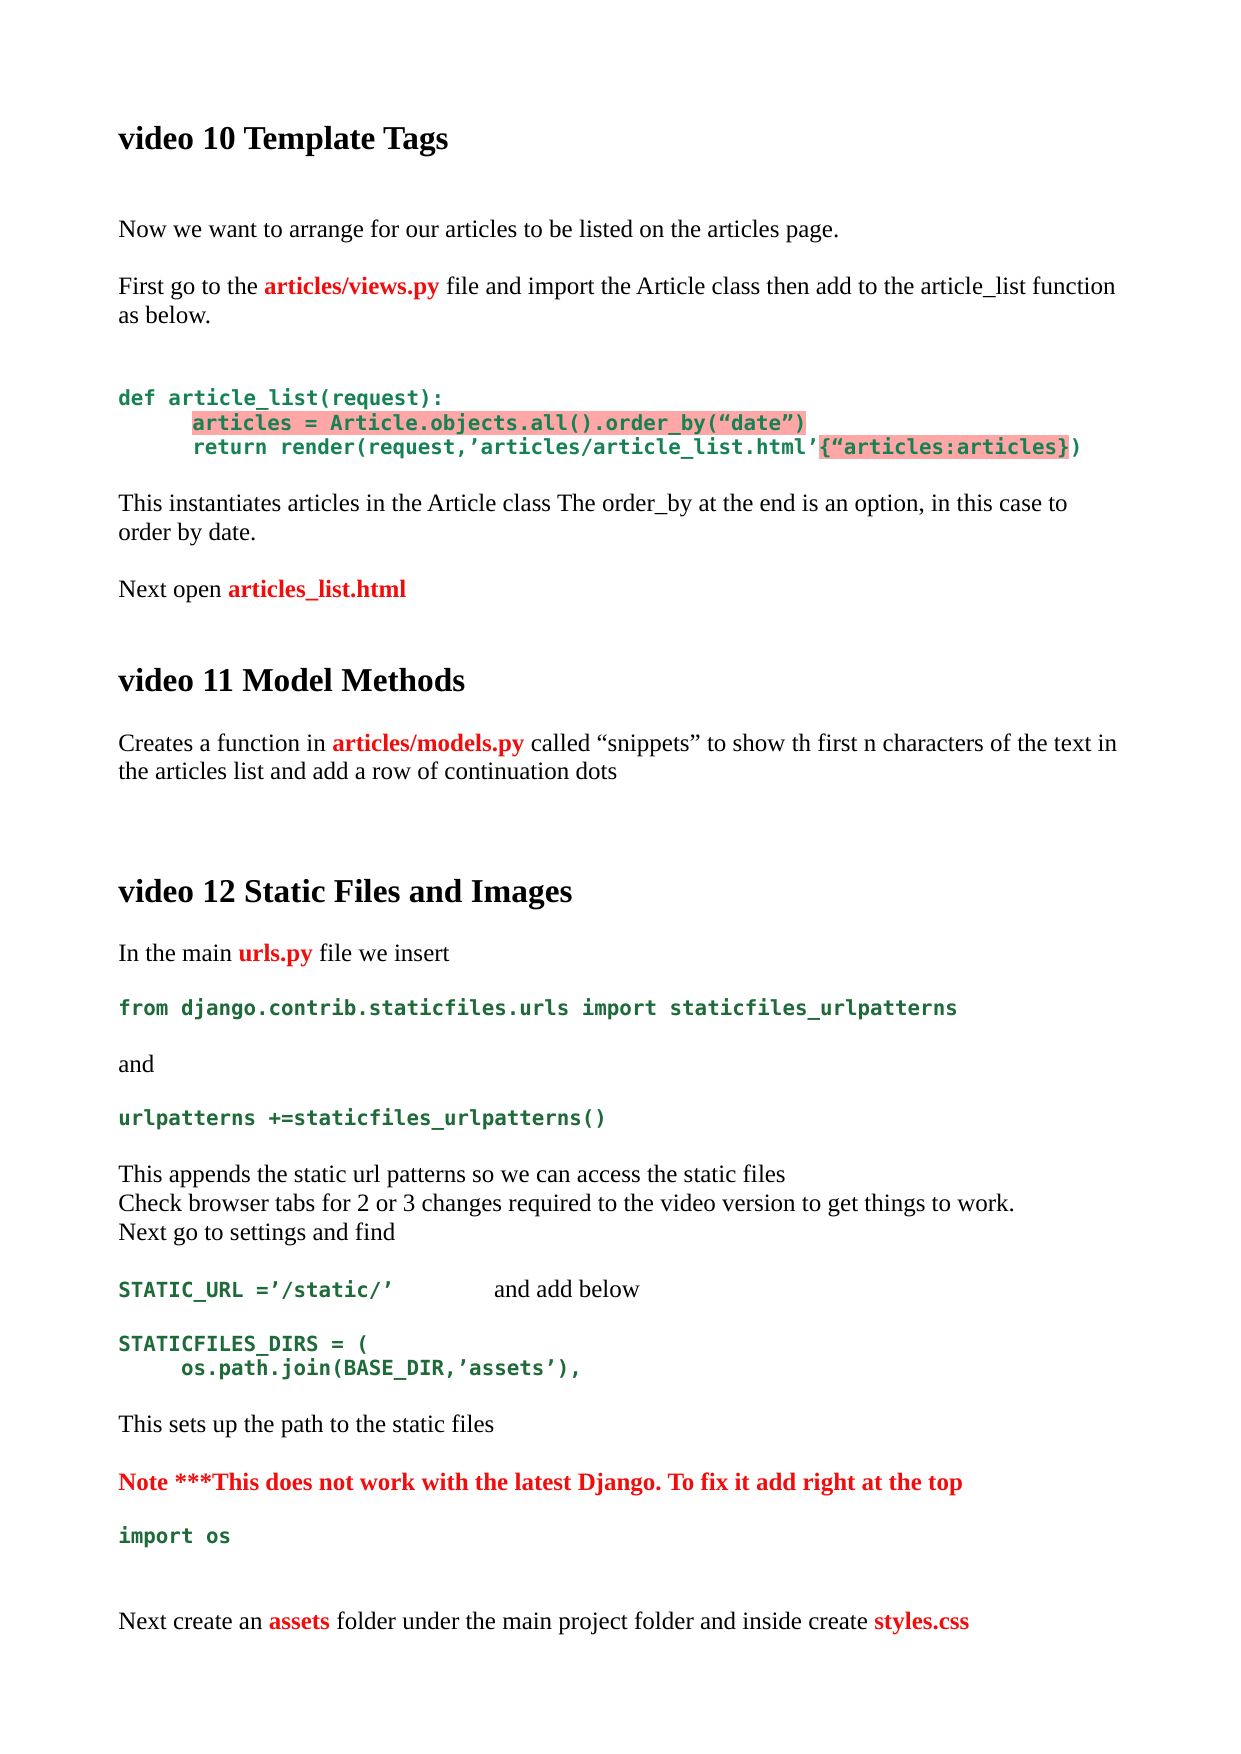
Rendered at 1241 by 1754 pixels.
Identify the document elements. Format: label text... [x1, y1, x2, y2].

text return render(request,’articles/article_list.html’{“articles:articles}) [118, 435, 1122, 459]
text video 11 Model Methods [118, 661, 1122, 699]
text and [118, 1049, 1122, 1078]
text In the main urls.py file we insert [118, 938, 1122, 967]
text Next go to settings and find [118, 1217, 1122, 1246]
text Next create an assets folder under the main project folder and inside create styles.css [118, 1606, 1122, 1635]
text Note ***This does not work with the latest Django. To fix it add right at the top [118, 1467, 1122, 1496]
text from django.contrib.staticfiles.urls import staticfiles_urlpatterns [118, 996, 1122, 1020]
text os.path.join(BASE_DIR,’assets’), [118, 1356, 1122, 1381]
text Check browser tabs for 2 or 3 changes required to the video version to get things to work. [118, 1188, 1122, 1217]
text urlpatterns +=staticfiles_urlpatterns() [118, 1106, 1122, 1131]
text def article_list(request): [118, 386, 1122, 411]
text First go to the articles/views.py file and import the Article class then add to the article_list function as below. [118, 271, 1122, 329]
text video 12 Static Files and Images [118, 871, 1122, 910]
text articles = Article.objects.all().order_by(“date”) [118, 411, 1122, 435]
text This sets up the path to the static files [118, 1409, 1122, 1438]
text import os [118, 1524, 1122, 1548]
text This appends the static url patterns so we can access the static files [118, 1159, 1122, 1188]
text Now we want to arrange for our articles to be listed on the articles page. [118, 214, 1122, 243]
text STATICFILES_DIRS = ( [118, 1332, 1122, 1356]
text video 10 Template Tags [118, 118, 1122, 156]
text Next open articles_list.html [118, 574, 1122, 603]
text This instantiates articles in the Article class The order_by at the end is an option, in this case to order by date. [118, 488, 1122, 546]
text Creates a function in articles/models.py called “snippets” to show th first n characters of the text in the articles list and add a row of continuation dots [118, 728, 1122, 785]
text STATIC_URL =’/static/’ and add below [118, 1274, 1122, 1303]
